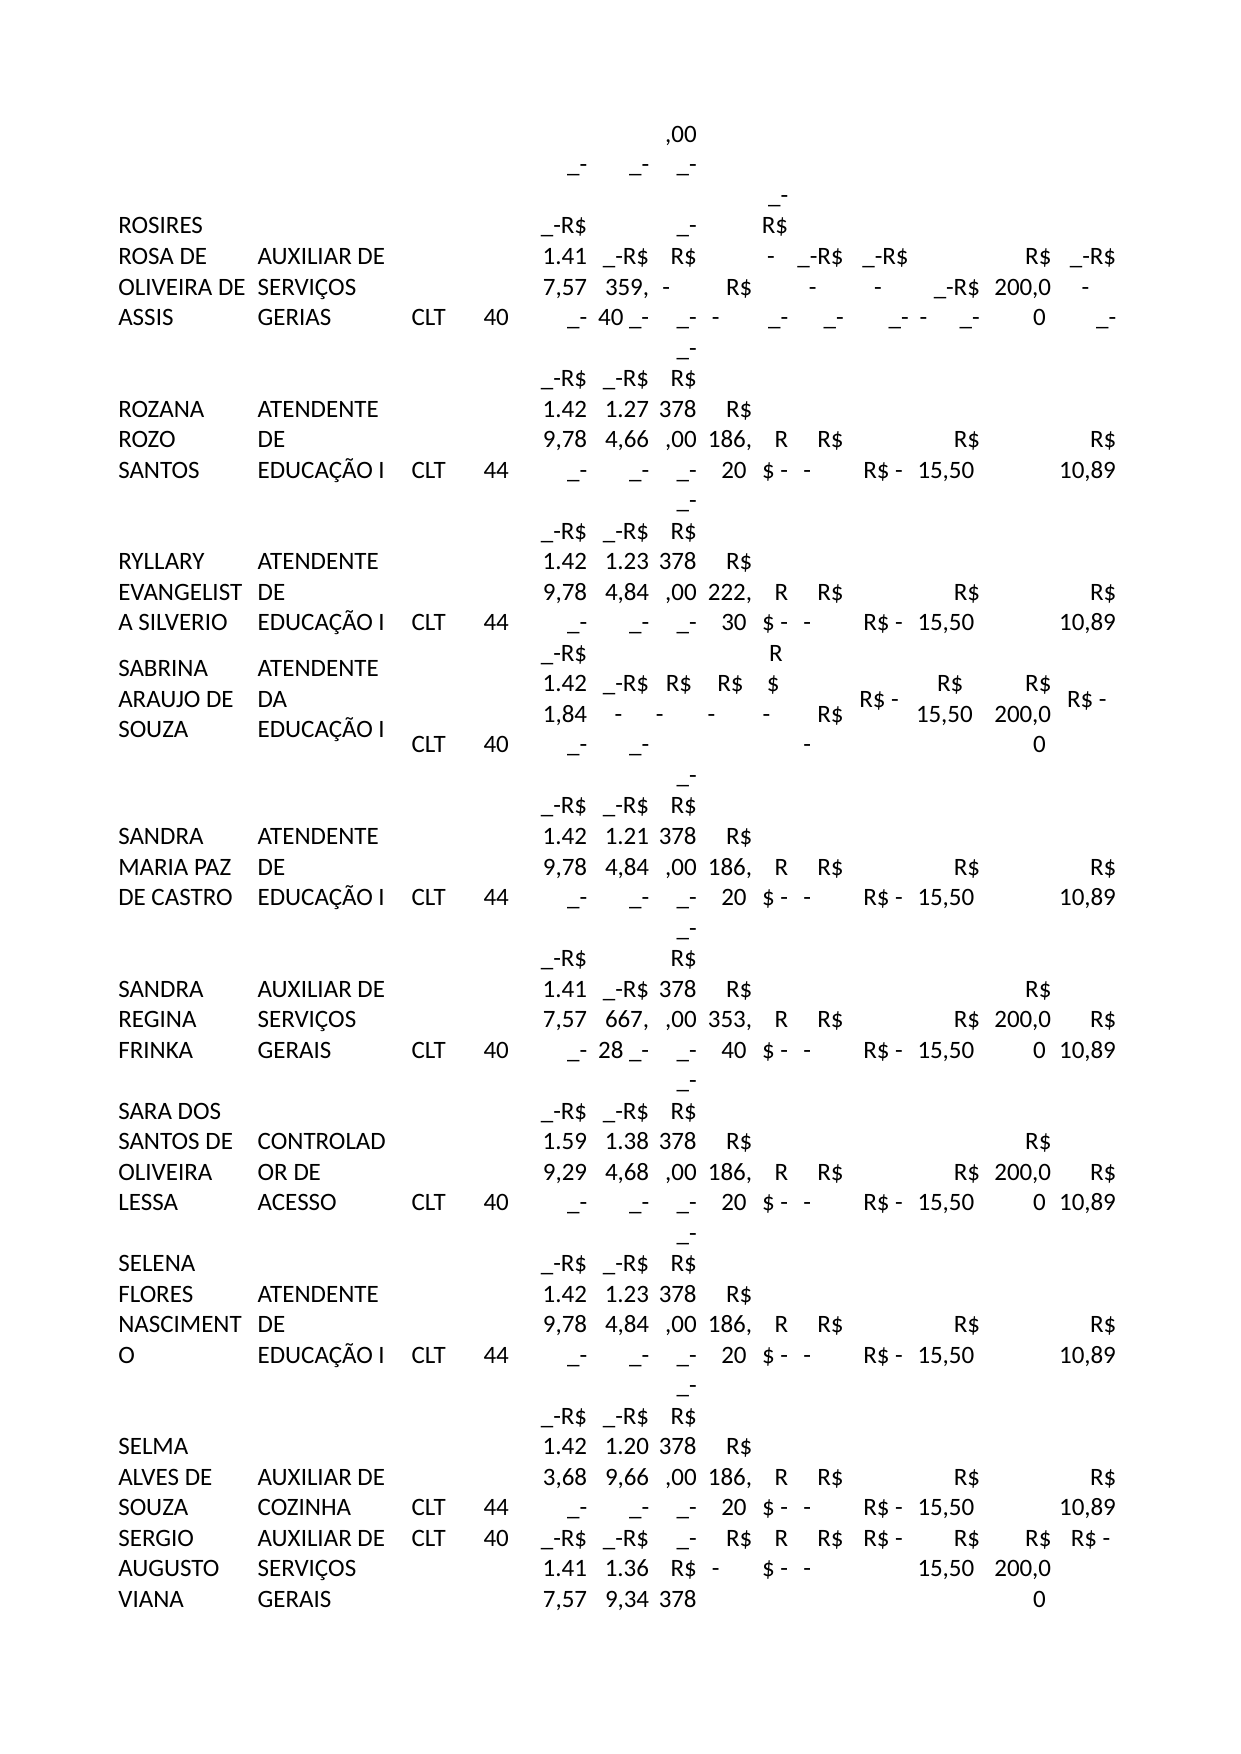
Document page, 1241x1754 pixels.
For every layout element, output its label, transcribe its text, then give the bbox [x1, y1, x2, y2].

table_cell R$ - [755, 484, 791, 637]
table_cell R$ 15,50 [911, 1064, 983, 1217]
table_cell CLT [393, 1064, 464, 1217]
table_cell R$ 15,50 [911, 637, 983, 759]
table_cell R$ - [791, 759, 846, 912]
table_cell AUXILIAR DE SERVIÇOS GERAIS [254, 1522, 393, 1614]
table_cell _-R$ - _- [652, 179, 699, 332]
table_cell R$ 186,20 [700, 1217, 755, 1369]
table_cell 44 [464, 484, 528, 637]
table_cell [755, 118, 791, 179]
table_cell [700, 118, 755, 179]
table_cell R$ - [846, 912, 911, 1064]
table_cell SELMA ALVES DE SOUZA [115, 1370, 254, 1522]
table_cell R$ - [1054, 1522, 1119, 1614]
table_cell R$ - [791, 1064, 846, 1217]
table_cell R$ - [755, 1064, 791, 1217]
table_cell _-R$ - _- [1054, 179, 1119, 332]
table_cell R$ - [652, 637, 699, 759]
table_cell _-R$ 1.417,57 _- [528, 179, 590, 332]
table_cell R$ - [755, 332, 791, 484]
table_cell [983, 332, 1054, 484]
table_cell R$ - [846, 1064, 911, 1217]
table_cell R$ - [755, 1370, 791, 1522]
table_cell R$ - [791, 484, 846, 637]
table_cell [1054, 118, 1119, 179]
table_cell R$ 222,30 [700, 484, 755, 637]
table_cell R$ 15,50 [911, 1217, 983, 1369]
table_cell [983, 1217, 1054, 1369]
table_cell CLT [393, 179, 464, 332]
table_cell _-R$ - _- [791, 179, 846, 332]
table_cell CLT [393, 912, 464, 1064]
table_cell _-R$ 1.384,68 _- [590, 1064, 652, 1217]
table_cell _-R$ 1.417,57 _- [528, 912, 590, 1064]
table_cell _-R$ 378,00 _- [652, 1217, 699, 1369]
table_cell 44 [464, 332, 528, 484]
table_cell R$ 10,89 [1054, 912, 1119, 1064]
table_cell _-R$ 1.421,84 _- [528, 637, 590, 759]
table_cell R$ - [846, 759, 911, 912]
table_cell [115, 118, 254, 179]
table_cell R$ - [846, 637, 911, 759]
table_cell R$ - [791, 1217, 846, 1369]
table_cell _-R$ 1.429,78 _- [528, 484, 590, 637]
table_cell R$ - [791, 1522, 846, 1614]
table_cell R$ 10,89 [1054, 1217, 1119, 1369]
table_cell _-R$ 378,00 _- [652, 1064, 699, 1217]
table_cell R$ 186,20 [700, 1370, 755, 1522]
table_cell _-R$ 1.429,78 _- [528, 332, 590, 484]
table_cell _-R$ 1.417,57 [528, 1522, 590, 1614]
table_cell CLT [393, 637, 464, 759]
table_cell ATENDENTE DE EDUCAÇÃO I [254, 332, 393, 484]
table_cell R$ - [755, 912, 791, 1064]
table_cell _-R$ 1.274,66 _- [590, 332, 652, 484]
table_cell R$ 200,00 [983, 1064, 1054, 1217]
table_cell R$ 200,00 [983, 179, 1054, 332]
table_cell R$ 200,00 [983, 637, 1054, 759]
table_cell R$ 10,89 [1054, 1370, 1119, 1522]
table_cell R$ 15,50 [911, 1522, 983, 1614]
table_cell [983, 1370, 1054, 1522]
table_cell _-R$ - _- [590, 637, 652, 759]
table_cell R$ - [755, 637, 791, 759]
table_cell CLT [393, 1370, 464, 1522]
table_cell R$ - [755, 759, 791, 912]
table_cell 40 [464, 1522, 528, 1614]
table_cell _-R$ 378,00 _- [652, 332, 699, 484]
table_cell CLT [393, 1217, 464, 1369]
table_cell 40 [464, 179, 528, 332]
table_cell R$ - [791, 332, 846, 484]
table_cell _-R$ 378 [652, 1522, 699, 1614]
table_cell R$ 15,50 [911, 912, 983, 1064]
table_cell _-R$ 378,00 _- [652, 1370, 699, 1522]
table_cell CLT [393, 484, 464, 637]
table_cell [983, 484, 1054, 637]
table_cell SELENA FLORES NASCIMENTO [115, 1217, 254, 1369]
table_cell R$ 15,50 [911, 1370, 983, 1522]
table_cell ATENDENTE DE EDUCAÇÃO I [254, 484, 393, 637]
table_cell ATENDENTE DE EDUCAÇÃO I [254, 759, 393, 912]
table_cell R$ 10,89 [1054, 332, 1119, 484]
table_cell ATENDENTE DA EDUCAÇÃO I [254, 637, 393, 759]
table_cell _-R$ 1.234,84 _- [590, 484, 652, 637]
table_cell R$ 10,89 [1054, 1064, 1119, 1217]
table_cell R$ - [700, 179, 755, 332]
table_cell [791, 118, 846, 179]
table_cell CLT [393, 332, 464, 484]
table_cell _-R$ 1.214,84 _- [590, 759, 652, 912]
table_cell R$ 15,50 [911, 332, 983, 484]
table_cell _-R$ 1.599,29 _- [528, 1064, 590, 1217]
table_cell ATENDENTE DE EDUCAÇÃO I [254, 1217, 393, 1369]
table_cell R$ - [700, 637, 755, 759]
table_cell 44 [464, 1217, 528, 1369]
table_cell CLT [393, 759, 464, 912]
table_cell R$ - [846, 332, 911, 484]
table_cell _-R$ - _- [911, 179, 983, 332]
table_cell _-R$ 378,00 _- [652, 759, 699, 912]
table_cell [911, 118, 983, 179]
table_cell R$ - [846, 1370, 911, 1522]
table_cell ROZANA ROZO SANTOS [115, 332, 254, 484]
table_cell [464, 118, 528, 179]
table_cell _-R$ 1.423,68 _- [528, 1370, 590, 1522]
table_cell CLT [393, 1522, 464, 1614]
table_cell _-R$ 1.369,34 [590, 1522, 652, 1614]
table_cell 40 [464, 912, 528, 1064]
table_cell [983, 759, 1054, 912]
table_cell R$ - [700, 1522, 755, 1614]
table_cell SABRINA ARAUJO DE SOUZA [115, 637, 254, 759]
table_cell [983, 118, 1054, 179]
table_cell ROSIRES ROSA DE OLIVEIRA DE ASSIS [115, 179, 254, 332]
table_cell AUXILIAR DE SERVIÇOS GERIAS [254, 179, 393, 332]
table_cell R$ 200,00 [983, 1522, 1054, 1614]
table_cell R$ - [1054, 637, 1119, 759]
table_cell SARA DOS SANTOS DE OLIVEIRA LESSA [115, 1064, 254, 1217]
table_cell R$ 200,00 [983, 912, 1054, 1064]
table_cell _-R$ - _- [846, 179, 911, 332]
table_cell _-R$ 667,28 _- [590, 912, 652, 1064]
table_cell R$ - [791, 912, 846, 1064]
table_cell _- [590, 118, 652, 179]
table_cell CONTROLADOR DE ACESSO [254, 1064, 393, 1217]
table_cell AUXILIAR DE COZINHA [254, 1370, 393, 1522]
table_cell AUXILIAR DE SERVIÇOS GERAIS [254, 912, 393, 1064]
table_cell _-R$ - _- [755, 179, 791, 332]
table_cell SERGIO AUGUSTO VIANA [115, 1522, 254, 1614]
table_cell R$ - [755, 1217, 791, 1369]
table_cell 44 [464, 759, 528, 912]
table_cell _-R$ 1.429,78 _- [528, 1217, 590, 1369]
table_cell _-R$ 359,40 _- [590, 179, 652, 332]
table_cell R$ 186,20 [700, 1064, 755, 1217]
table_cell R$ - [755, 1522, 791, 1614]
table_cell R$ 10,89 [1054, 759, 1119, 912]
table_cell R$ - [846, 1522, 911, 1614]
table_cell SANDRA REGINA FRINKA [115, 912, 254, 1064]
table_cell R$ 186,20 [700, 759, 755, 912]
table_cell _- [528, 118, 590, 179]
table_cell R$ - [791, 1370, 846, 1522]
table_cell R$ - [791, 637, 846, 759]
table_cell R$ 353,40 [700, 912, 755, 1064]
table_cell _-R$ 378,00 _- [652, 912, 699, 1064]
table_cell 40 [464, 1064, 528, 1217]
table_cell 44 [464, 1370, 528, 1522]
table_cell _-R$ 1.429,78 _- [528, 759, 590, 912]
table_cell 40 [464, 637, 528, 759]
table_cell RYLLARY EVANGELISTA SILVERIO [115, 484, 254, 637]
table_cell R$ 15,50 [911, 759, 983, 912]
table_cell [254, 118, 393, 179]
table_cell _-R$ 378,00 _- [652, 484, 699, 637]
table_cell R$ 15,50 [911, 484, 983, 637]
table_cell R$ 10,89 [1054, 484, 1119, 637]
table_cell ,00 _- [652, 118, 699, 179]
table_cell R$ 186,20 [700, 332, 755, 484]
table_cell _-R$ 1.209,66 _- [590, 1370, 652, 1522]
table_cell SANDRA MARIA PAZ DE CASTRO [115, 759, 254, 912]
table_cell [393, 118, 464, 179]
table_cell [846, 118, 911, 179]
table_cell _-R$ 1.234,84 _- [590, 1217, 652, 1369]
table_cell R$ - [846, 1217, 911, 1369]
table_cell R$ - [846, 484, 911, 637]
